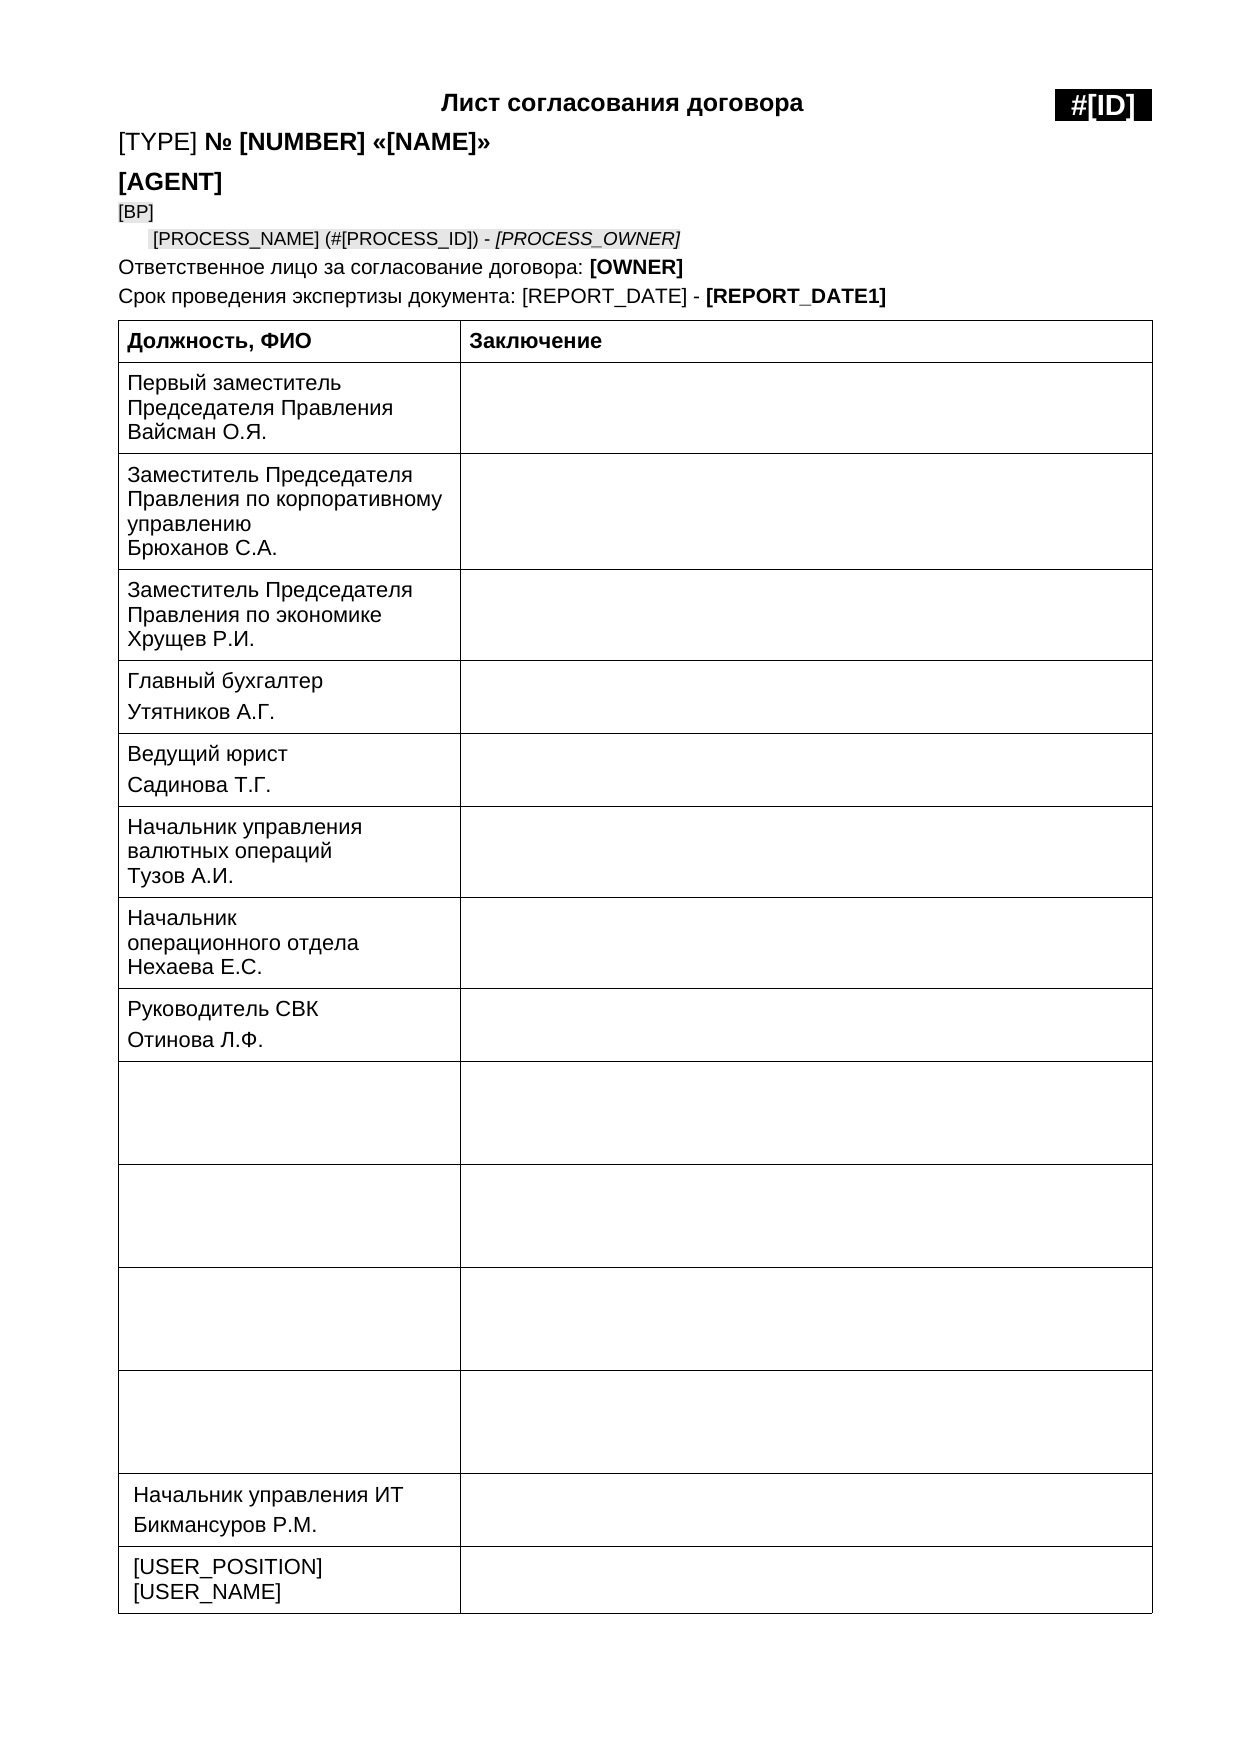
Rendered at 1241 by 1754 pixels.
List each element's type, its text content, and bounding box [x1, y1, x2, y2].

table_cell [461, 454, 1152, 569]
table_cell [461, 1062, 1152, 1164]
table_cell Главный бухгалтер Утятников А.Г. [119, 661, 460, 733]
table_cell [461, 1474, 1152, 1546]
table_cell Заместитель Председателя Правления по корпоративному управлению Брюханов С.А. [119, 454, 460, 569]
subtitle [TYPE] № [NUMBER] «[NAME]» [118, 128, 1152, 156]
table_cell Ведущий юрист Садинова Т.Г. [119, 734, 460, 806]
table_cell Начальник операционного отдела Нехаева Е.С. [119, 898, 460, 988]
table_cell [119, 1165, 460, 1267]
table_cell Начальник управления ИТ Бикмансуров Р.М. [119, 1474, 460, 1546]
table_header #[ID] [1030, 89, 1152, 128]
table_header Лист согласования договора [215, 89, 1030, 128]
table_cell [119, 1062, 460, 1164]
text Ответственное лицо за согласование договора: [OWNER] [118, 256, 1152, 279]
table_cell Руководитель СВК Отинова Л.Ф. [119, 989, 460, 1061]
text [BP] [118, 202, 1152, 223]
table_cell [461, 570, 1152, 660]
table_header [PROCESS_NAME] (#[PROCESS_ID]) - [PROCESS_OWNER] [148, 223, 1152, 249]
table_cell [461, 1165, 1152, 1267]
table_cell [461, 363, 1152, 453]
table_header Заключение [461, 321, 1152, 362]
text Срок проведения экспертизы документа: [REPORT_DATE] - [REPORT_DATE1] [118, 285, 1152, 308]
table_cell Начальник управления валютных операций Тузов А.И. [119, 807, 460, 897]
table_cell [461, 898, 1152, 988]
table_cell [461, 1547, 1152, 1613]
table_header [118, 89, 215, 128]
text [AGENT] [118, 168, 1152, 196]
table_cell Заместитель Председателя Правления по экономике Хрущев Р.И. [119, 570, 460, 660]
table_header Должность, ФИО [119, 321, 460, 362]
table_cell Первый заместитель Председателя Правления Вайсман О.Я. [119, 363, 460, 453]
table_cell [461, 1371, 1152, 1473]
table_cell [USER_POSITION] [USER_NAME] [119, 1547, 460, 1613]
table_cell [461, 661, 1152, 733]
table_cell [119, 1371, 460, 1473]
table_cell [461, 734, 1152, 806]
table_cell [461, 989, 1152, 1061]
table_cell [461, 1268, 1152, 1370]
table_cell [461, 807, 1152, 897]
table_cell [119, 1268, 460, 1370]
